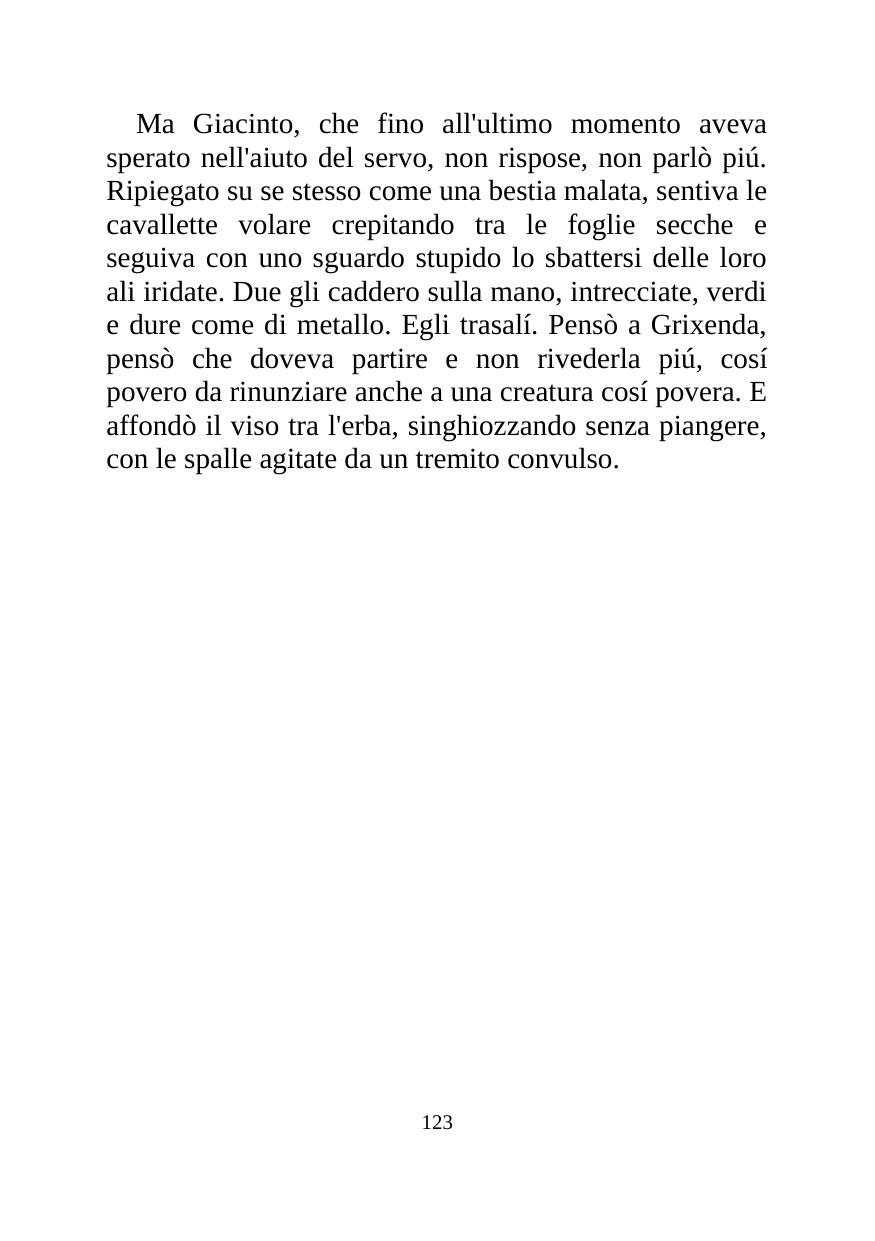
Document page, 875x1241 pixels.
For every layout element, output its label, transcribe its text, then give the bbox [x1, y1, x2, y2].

text Ma Giacinto, che fino all'ultimo momento aveva sperato nell'aiuto del servo, non rispose, non parlò piú. Ripiegato su se stesso come una bestia malata, sentiva le cavallette volare crepitando tra le foglie secche e seguiva con uno sguardo stupido lo sbattersi delle loro ali iridate. Due gli caddero sulla mano, intrecciate, verdi e dure come di metallo. Egli trasalí. Pensò a Grixenda, pensò che doveva partire e non rivederla piú, cosí povero da rinunziare anche a una creatura cosí povera. E affondò il viso tra l'erba, singhiozzando senza piangere, con le spalle agitate da un tremito convulso. [106, 106, 768, 475]
